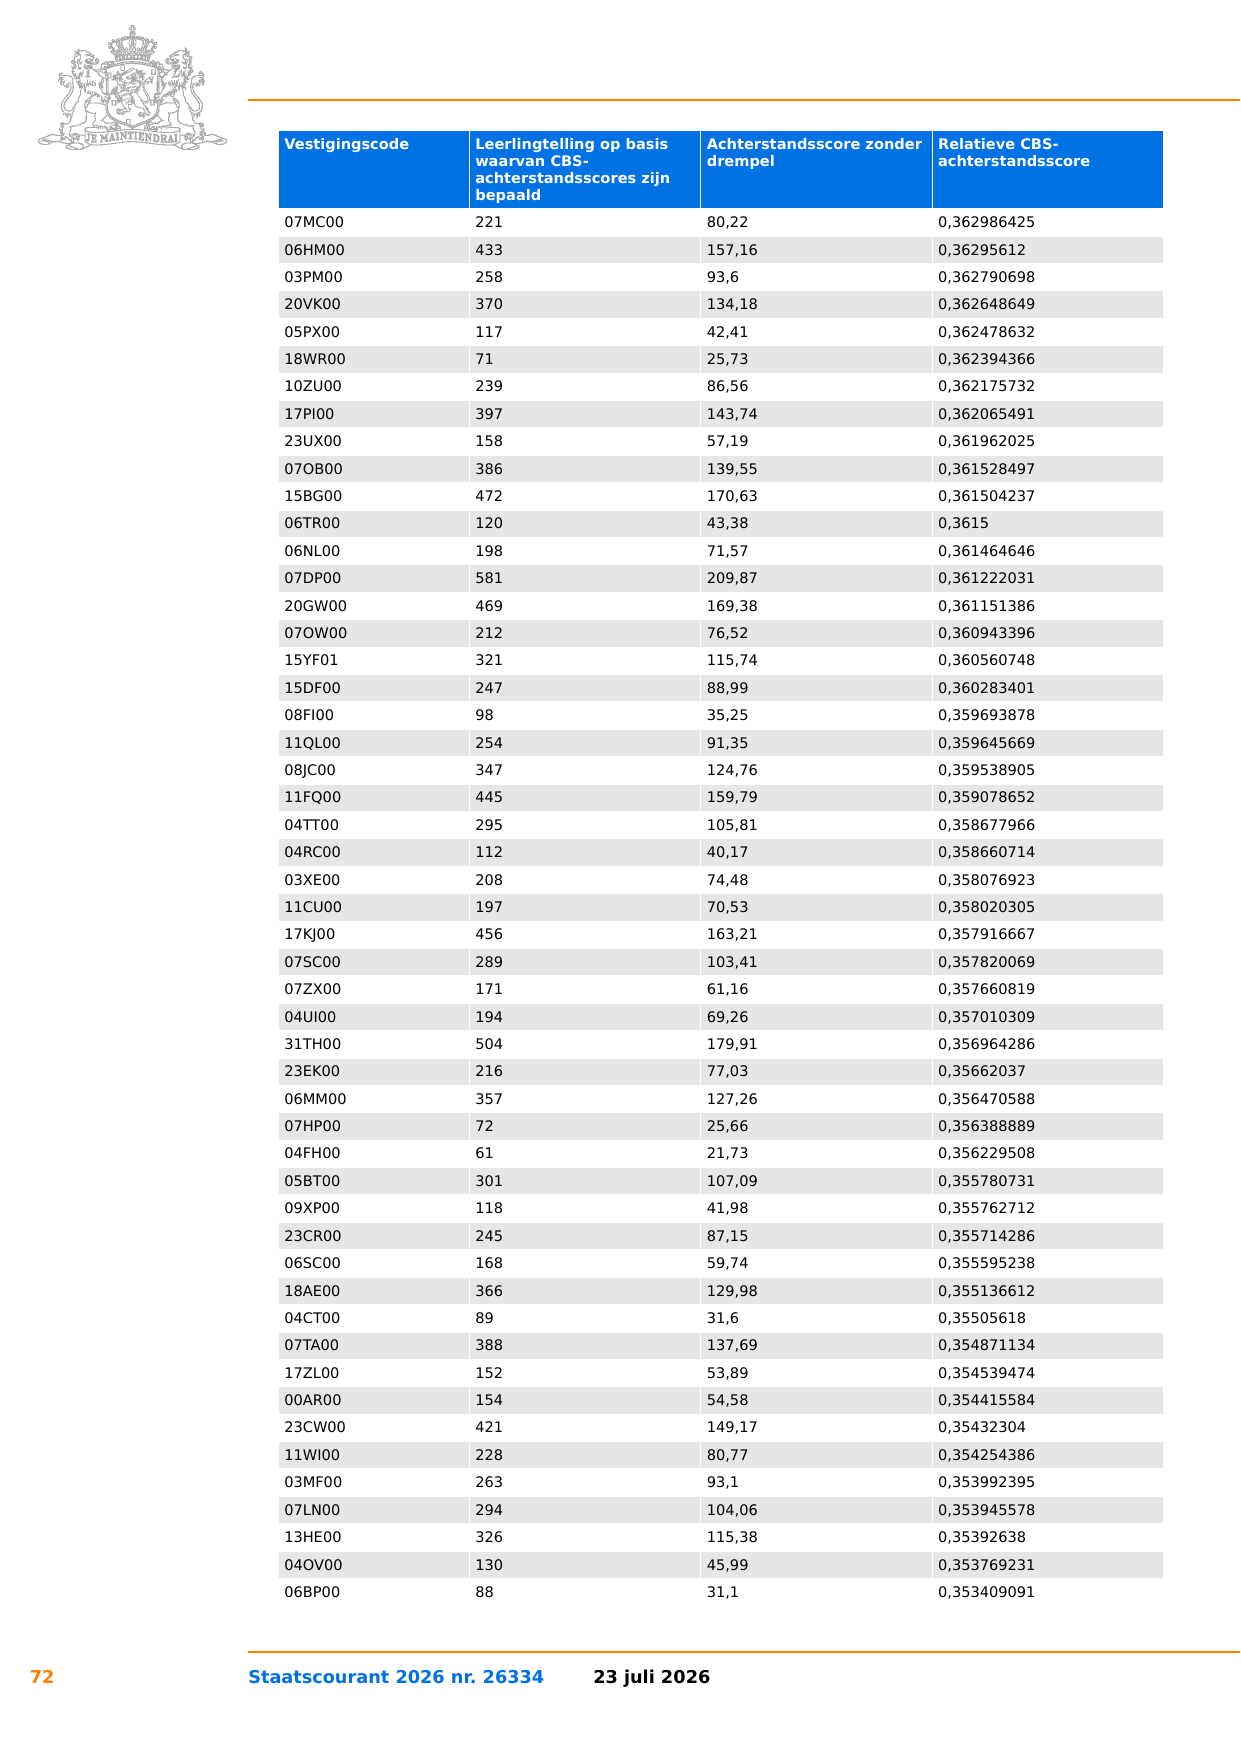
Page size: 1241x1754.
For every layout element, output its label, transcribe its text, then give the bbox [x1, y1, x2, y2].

table_cell 0,35392638 [933, 1524, 1163, 1551]
table_cell 06BP00 [279, 1579, 469, 1605]
table_cell 0,362478632 [933, 319, 1163, 345]
table_cell 0,356229508 [933, 1141, 1163, 1167]
table_cell 15DF00 [279, 675, 469, 701]
table_cell 433 [470, 237, 700, 263]
table_cell 08FI00 [279, 703, 469, 729]
table_cell 0,356964286 [933, 1031, 1163, 1057]
table_cell 21,73 [701, 1141, 932, 1167]
table_cell 0,361464646 [933, 538, 1163, 564]
table_cell 20GW00 [279, 593, 469, 619]
table_cell 07OB00 [279, 456, 469, 482]
table_cell 0,355762712 [933, 1196, 1163, 1222]
table_cell 143,74 [701, 401, 932, 427]
table_cell 04RC00 [279, 839, 469, 866]
table_cell 07ZX00 [279, 976, 469, 1003]
table_cell 0,360943396 [933, 620, 1163, 647]
table_header Achterstandsscore zonder drempel [701, 131, 932, 208]
table_cell 347 [470, 757, 700, 783]
table_cell 456 [470, 922, 700, 948]
table_cell 71 [470, 346, 700, 373]
table_cell 115,74 [701, 648, 932, 674]
table_cell 03MF00 [279, 1470, 469, 1496]
table_cell 25,66 [701, 1113, 932, 1140]
table_cell 154 [470, 1387, 700, 1414]
table_cell 09XP00 [279, 1196, 469, 1222]
table_cell 137,69 [701, 1333, 932, 1359]
table_cell 18WR00 [279, 346, 469, 373]
table_cell 0,362065491 [933, 401, 1163, 427]
table_cell 581 [470, 565, 700, 592]
table_cell 0,3615 [933, 511, 1163, 537]
table_cell 104,06 [701, 1497, 932, 1523]
table_cell 0,361504237 [933, 483, 1163, 509]
table_cell 04UI00 [279, 1004, 469, 1030]
table_cell 07LN00 [279, 1497, 469, 1523]
table_cell 0,357916667 [933, 922, 1163, 948]
table_cell 0,362790698 [933, 264, 1163, 290]
table_cell 25,73 [701, 346, 932, 373]
table_cell 469 [470, 593, 700, 619]
table_cell 98 [470, 703, 700, 729]
table_cell 08JC00 [279, 757, 469, 783]
table_cell 0,359538905 [933, 757, 1163, 783]
table_cell 149,17 [701, 1415, 932, 1441]
table_cell 103,41 [701, 949, 932, 975]
table_cell 70,53 [701, 894, 932, 921]
table_cell 0,361222031 [933, 565, 1163, 592]
table_cell 43,38 [701, 511, 932, 537]
table_cell 0,362175732 [933, 374, 1163, 400]
table_cell 88 [470, 1579, 700, 1605]
table_cell 31,1 [701, 1579, 932, 1605]
table_cell 11WI00 [279, 1442, 469, 1468]
table_cell 294 [470, 1497, 700, 1523]
table_cell 04TT00 [279, 812, 469, 838]
table_cell 0,362648649 [933, 291, 1163, 318]
table_cell 80,77 [701, 1442, 932, 1468]
table_cell 59,74 [701, 1250, 932, 1277]
table_cell 80,22 [701, 209, 932, 236]
table_cell 171 [470, 976, 700, 1003]
table_cell 07SC00 [279, 949, 469, 975]
table_cell 13HE00 [279, 1524, 469, 1551]
table_cell 209,87 [701, 565, 932, 592]
table_cell 72 [470, 1113, 700, 1140]
table_cell 370 [470, 291, 700, 318]
table_cell 0,359645669 [933, 730, 1163, 756]
table_cell 11CU00 [279, 894, 469, 921]
table_cell 118 [470, 1196, 700, 1222]
table_cell 169,38 [701, 593, 932, 619]
table_cell 0,354539474 [933, 1360, 1163, 1386]
table_cell 326 [470, 1524, 700, 1551]
table_cell 0,354254386 [933, 1442, 1163, 1468]
table_cell 0,358660714 [933, 839, 1163, 866]
table_cell 71,57 [701, 538, 932, 564]
table_cell 0,35662037 [933, 1059, 1163, 1085]
table_cell 0,361528497 [933, 456, 1163, 482]
table_cell 366 [470, 1278, 700, 1304]
table_cell 04CT00 [279, 1305, 469, 1331]
table_cell 221 [470, 209, 700, 236]
table_cell 41,98 [701, 1196, 932, 1222]
table_cell 10ZU00 [279, 374, 469, 400]
table_cell 05BT00 [279, 1168, 469, 1194]
table_cell 20VK00 [279, 291, 469, 318]
table_cell 31,6 [701, 1305, 932, 1331]
table_cell 53,89 [701, 1360, 932, 1386]
table_cell 0,362986425 [933, 209, 1163, 236]
table_cell 130 [470, 1552, 700, 1578]
table_header Relatieve CBS-achterstandsscore [933, 131, 1163, 208]
table_cell 208 [470, 867, 700, 893]
table_cell 112 [470, 839, 700, 866]
table_cell 76,52 [701, 620, 932, 647]
table_cell 0,353409091 [933, 1579, 1163, 1605]
table_cell 69,26 [701, 1004, 932, 1030]
table_cell 07HP00 [279, 1113, 469, 1140]
table_cell 239 [470, 374, 700, 400]
table_cell 40,17 [701, 839, 932, 866]
table_cell 0,36295612 [933, 237, 1163, 263]
table_cell 357 [470, 1086, 700, 1112]
table_cell 17KJ00 [279, 922, 469, 948]
table_cell 18AE00 [279, 1278, 469, 1304]
table_cell 06SC00 [279, 1250, 469, 1277]
table_cell 0,355780731 [933, 1168, 1163, 1194]
table_cell 07OW00 [279, 620, 469, 647]
table_cell 77,03 [701, 1059, 932, 1085]
table_cell 06MM00 [279, 1086, 469, 1112]
table_cell 0,355136612 [933, 1278, 1163, 1304]
table_cell 74,48 [701, 867, 932, 893]
table_cell 134,18 [701, 291, 932, 318]
table_cell 0,35432304 [933, 1415, 1163, 1441]
table_cell 386 [470, 456, 700, 482]
table_cell 0,362394366 [933, 346, 1163, 373]
table_cell 17ZL00 [279, 1360, 469, 1386]
table_cell 61,16 [701, 976, 932, 1003]
table_cell 0,354871134 [933, 1333, 1163, 1359]
table_cell 120 [470, 511, 700, 537]
table_cell 0,353945578 [933, 1497, 1163, 1523]
table_header Leerlingtelling op basis waarvan CBS-achterstandsscores zijn bepaald [470, 131, 700, 208]
table_cell 194 [470, 1004, 700, 1030]
table_cell 0,353992395 [933, 1470, 1163, 1496]
table_cell 0,355595238 [933, 1250, 1163, 1277]
table_cell 0,359693878 [933, 703, 1163, 729]
table_cell 0,353769231 [933, 1552, 1163, 1578]
table_cell 445 [470, 785, 700, 811]
table_cell 89 [470, 1305, 700, 1331]
table_cell 0,357010309 [933, 1004, 1163, 1030]
table_cell 168 [470, 1250, 700, 1277]
table_cell 03PM00 [279, 264, 469, 290]
table_cell 93,6 [701, 264, 932, 290]
table_cell 124,76 [701, 757, 932, 783]
table_cell 129,98 [701, 1278, 932, 1304]
table_cell 254 [470, 730, 700, 756]
table_cell 152 [470, 1360, 700, 1386]
table_cell 127,26 [701, 1086, 932, 1112]
table_cell 07DP00 [279, 565, 469, 592]
table_cell 321 [470, 648, 700, 674]
table_cell 0,356388889 [933, 1113, 1163, 1140]
table_cell 0,358677966 [933, 812, 1163, 838]
table_cell 06NL00 [279, 538, 469, 564]
table_cell 0,360560748 [933, 648, 1163, 674]
table_cell 42,41 [701, 319, 932, 345]
table_cell 0,35505618 [933, 1305, 1163, 1331]
table_cell 245 [470, 1223, 700, 1249]
table_cell 472 [470, 483, 700, 509]
table_cell 158 [470, 429, 700, 455]
table_cell 216 [470, 1059, 700, 1085]
table_cell 04FH00 [279, 1141, 469, 1167]
table_cell 23CW00 [279, 1415, 469, 1441]
table_cell 258 [470, 264, 700, 290]
table_cell 11QL00 [279, 730, 469, 756]
table_cell 15YF01 [279, 648, 469, 674]
table_cell 45,99 [701, 1552, 932, 1578]
table_cell 0,357660819 [933, 976, 1163, 1003]
table_cell 0,361151386 [933, 593, 1163, 619]
table_cell 0,359078652 [933, 785, 1163, 811]
table_cell 23EK00 [279, 1059, 469, 1085]
table_cell 0,358076923 [933, 867, 1163, 893]
table_cell 163,21 [701, 922, 932, 948]
table_cell 107,09 [701, 1168, 932, 1194]
table_cell 0,356470588 [933, 1086, 1163, 1112]
table_cell 115,38 [701, 1524, 932, 1551]
table_cell 0,360283401 [933, 675, 1163, 701]
table_cell 247 [470, 675, 700, 701]
table_cell 00AR00 [279, 1387, 469, 1414]
table_cell 212 [470, 620, 700, 647]
table_cell 504 [470, 1031, 700, 1057]
table_cell 0,357820069 [933, 949, 1163, 975]
table_cell 61 [470, 1141, 700, 1167]
table_cell 11FQ00 [279, 785, 469, 811]
picture [38, 25, 227, 150]
table_cell 07TA00 [279, 1333, 469, 1359]
table_cell 179,91 [701, 1031, 932, 1057]
table_cell 197 [470, 894, 700, 921]
table_cell 289 [470, 949, 700, 975]
table_cell 31TH00 [279, 1031, 469, 1057]
table_cell 0,355714286 [933, 1223, 1163, 1249]
table_cell 0,358020305 [933, 894, 1163, 921]
table_cell 93,1 [701, 1470, 932, 1496]
table_cell 35,25 [701, 703, 932, 729]
table_cell 139,55 [701, 456, 932, 482]
table_cell 228 [470, 1442, 700, 1468]
table_cell 23UX00 [279, 429, 469, 455]
table_cell 0,354415584 [933, 1387, 1163, 1414]
table_cell 57,19 [701, 429, 932, 455]
table_cell 91,35 [701, 730, 932, 756]
table_cell 159,79 [701, 785, 932, 811]
table_cell 157,16 [701, 237, 932, 263]
table_cell 06HM00 [279, 237, 469, 263]
table_header Vestigingscode [279, 131, 469, 208]
table_cell 198 [470, 538, 700, 564]
table_cell 04OV00 [279, 1552, 469, 1578]
table_cell 03XE00 [279, 867, 469, 893]
table_cell 87,15 [701, 1223, 932, 1249]
table_cell 06TR00 [279, 511, 469, 537]
table_cell 263 [470, 1470, 700, 1496]
table_cell 388 [470, 1333, 700, 1359]
table_cell 15BG00 [279, 483, 469, 509]
table_cell 295 [470, 812, 700, 838]
table_cell 0,361962025 [933, 429, 1163, 455]
table_cell 117 [470, 319, 700, 345]
table_cell 421 [470, 1415, 700, 1441]
table_cell 05PX00 [279, 319, 469, 345]
table_cell 07MC00 [279, 209, 469, 236]
table_cell 170,63 [701, 483, 932, 509]
table_cell 397 [470, 401, 700, 427]
table_cell 54,58 [701, 1387, 932, 1414]
table_cell 86,56 [701, 374, 932, 400]
table_cell 105,81 [701, 812, 932, 838]
table_cell 23CR00 [279, 1223, 469, 1249]
table_cell 301 [470, 1168, 700, 1194]
table_cell 17PI00 [279, 401, 469, 427]
table_cell 88,99 [701, 675, 932, 701]
